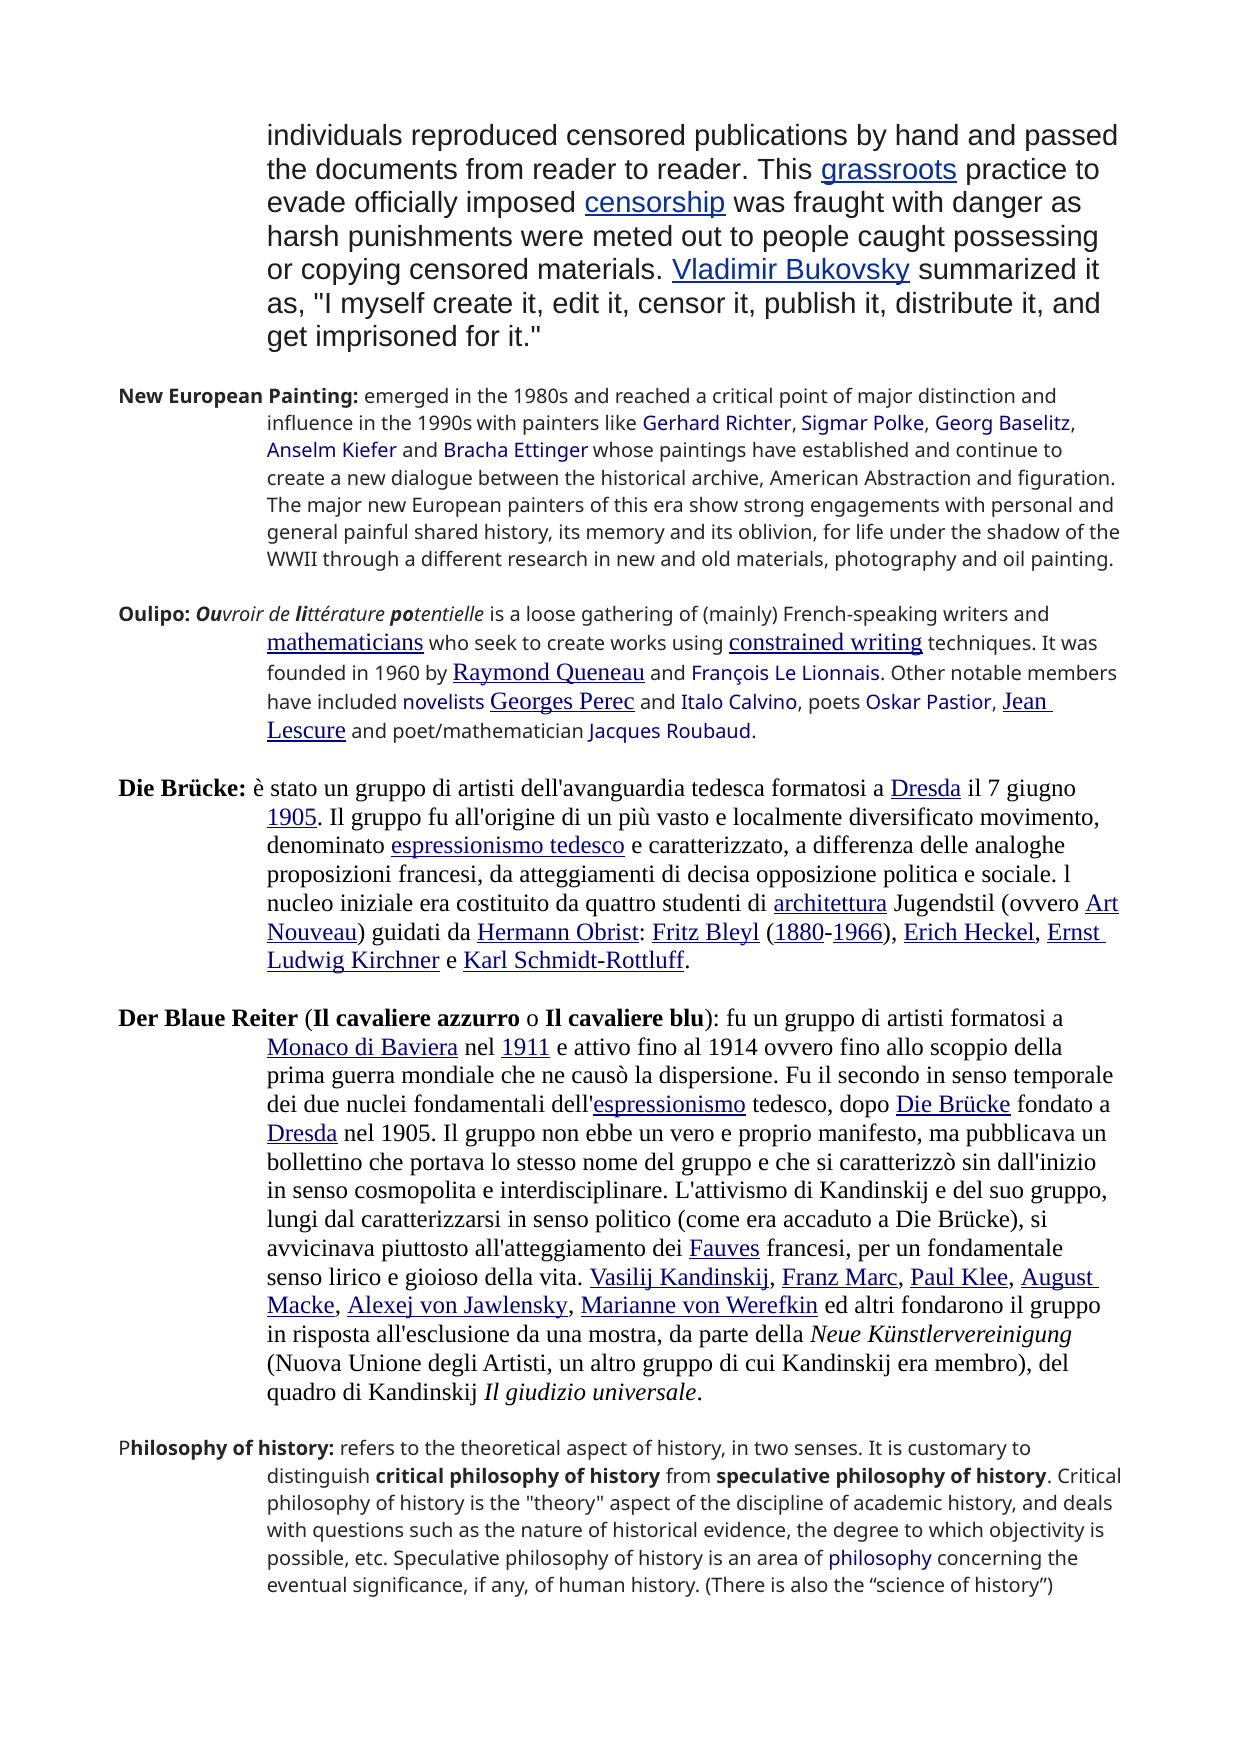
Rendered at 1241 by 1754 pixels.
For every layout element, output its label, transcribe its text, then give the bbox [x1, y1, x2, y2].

text Oulipo: Ouvroir de littérature potentielle is a loose gathering of (mainly) French-speaking writers and mathematicians who seek to create works using constrained writing techniques. It was founded in 1960 by Raymond Queneau and François Le Lionnais. Other notable members have included novelists Georges Perec and Italo Calvino, poets Oskar Pastior, Jean Lescure and poet/mathematician Jacques Roubaud. [118, 600, 1122, 744]
text individuals reproduced censored publications by hand and passed the documents from reader to reader. This grassroots practice to evade officially imposed censorship was fraught with danger as harsh punishments were meted out to people caught possessing or copying censored materials. Vladimir Bukovsky summarized it as, "I myself create it, edit it, censor it, publish it, distribute it, and get imprisoned for it." [118, 118, 1122, 353]
text Philosophy of history: refers to the theoretical aspect of history, in two senses. It is customary to distinguish critical philosophy of history from speculative philosophy of history. Critical philosophy of history is the "theory" aspect of the discipline of academic history, and deals with questions such as the nature of historical evidence, the degree to which objectivity is possible, etc. Speculative philosophy of history is an area of philosophy concerning the eventual significance, if any, of human history. (There is also the “science of history”) [118, 1434, 1122, 1598]
text Der Blaue Reiter (Il cavaliere azzurro o Il cavaliere blu): fu un gruppo di artisti formatosi a Monaco di Baviera nel 1911 e attivo fino al 1914 ovvero fino allo scoppio della prima guerra mondiale che ne causò la dispersione. Fu il secondo in senso temporale dei due nuclei fondamentali dell'espressionismo tedesco, dopo Die Brücke fondato a Dresda nel 1905. Il gruppo non ebbe un vero e proprio manifesto, ma pubblicava un bollettino che portava lo stesso nome del gruppo e che si caratterizzò sin dall'inizio in senso cosmopolita e interdisciplinare. L'attivismo di Kandinskij e del suo gruppo, lungi dal caratterizzarsi in senso politico (come era accaduto a Die Brücke), si avvicinava piuttosto all'atteggiamento dei Fauves francesi, per un fondamentale senso lirico e gioioso della vita. Vasilij Kandinskij, Franz Marc, Paul Klee, August Macke, Alexej von Jawlensky, Marianne von Werefkin ed altri fondarono il gruppo in risposta all'esclusione da una mostra, da parte della Neue Künstlervereinigung (Nuova Unione degli Artisti, un altro gruppo di cui Kandinskij era membro), del quadro di Kandinskij Il giudizio universale. [118, 1003, 1122, 1406]
text Die Brücke: è stato un gruppo di artisti dell'avanguardia tedesca formatosi a Dresda il 7 giugno 1905. Il gruppo fu all'origine di un più vasto e localmente diversificato movimento, denominato espressionismo tedesco e caratterizzato, a differenza delle analoghe proposizioni francesi, da atteggiamenti di decisa opposizione politica e sociale. l nucleo iniziale era costituito da quattro studenti di architettura Jugendstil (ovvero Art Nouveau) guidati da Hermann Obrist: Fritz Bleyl (1880-1966), Erich Heckel, Ernst Ludwig Kirchner e Karl Schmidt-Rottluff. [118, 773, 1122, 974]
text New European Painting: emerged in the 1980s and reached a critical point of major distinction and influence in the 1990s with painters like Gerhard Richter, Sigmar Polke, Georg Baselitz, Anselm Kiefer and Bracha Ettinger whose paintings have established and continue to create a new dialogue between the historical archive, American Abstraction and figuration. The major new European painters of this era show strong engagements with personal and general painful shared history, its memory and its oblivion, for life under the shadow of the WWII through a different research in new and old materials, photography and oil painting. [118, 382, 1122, 573]
